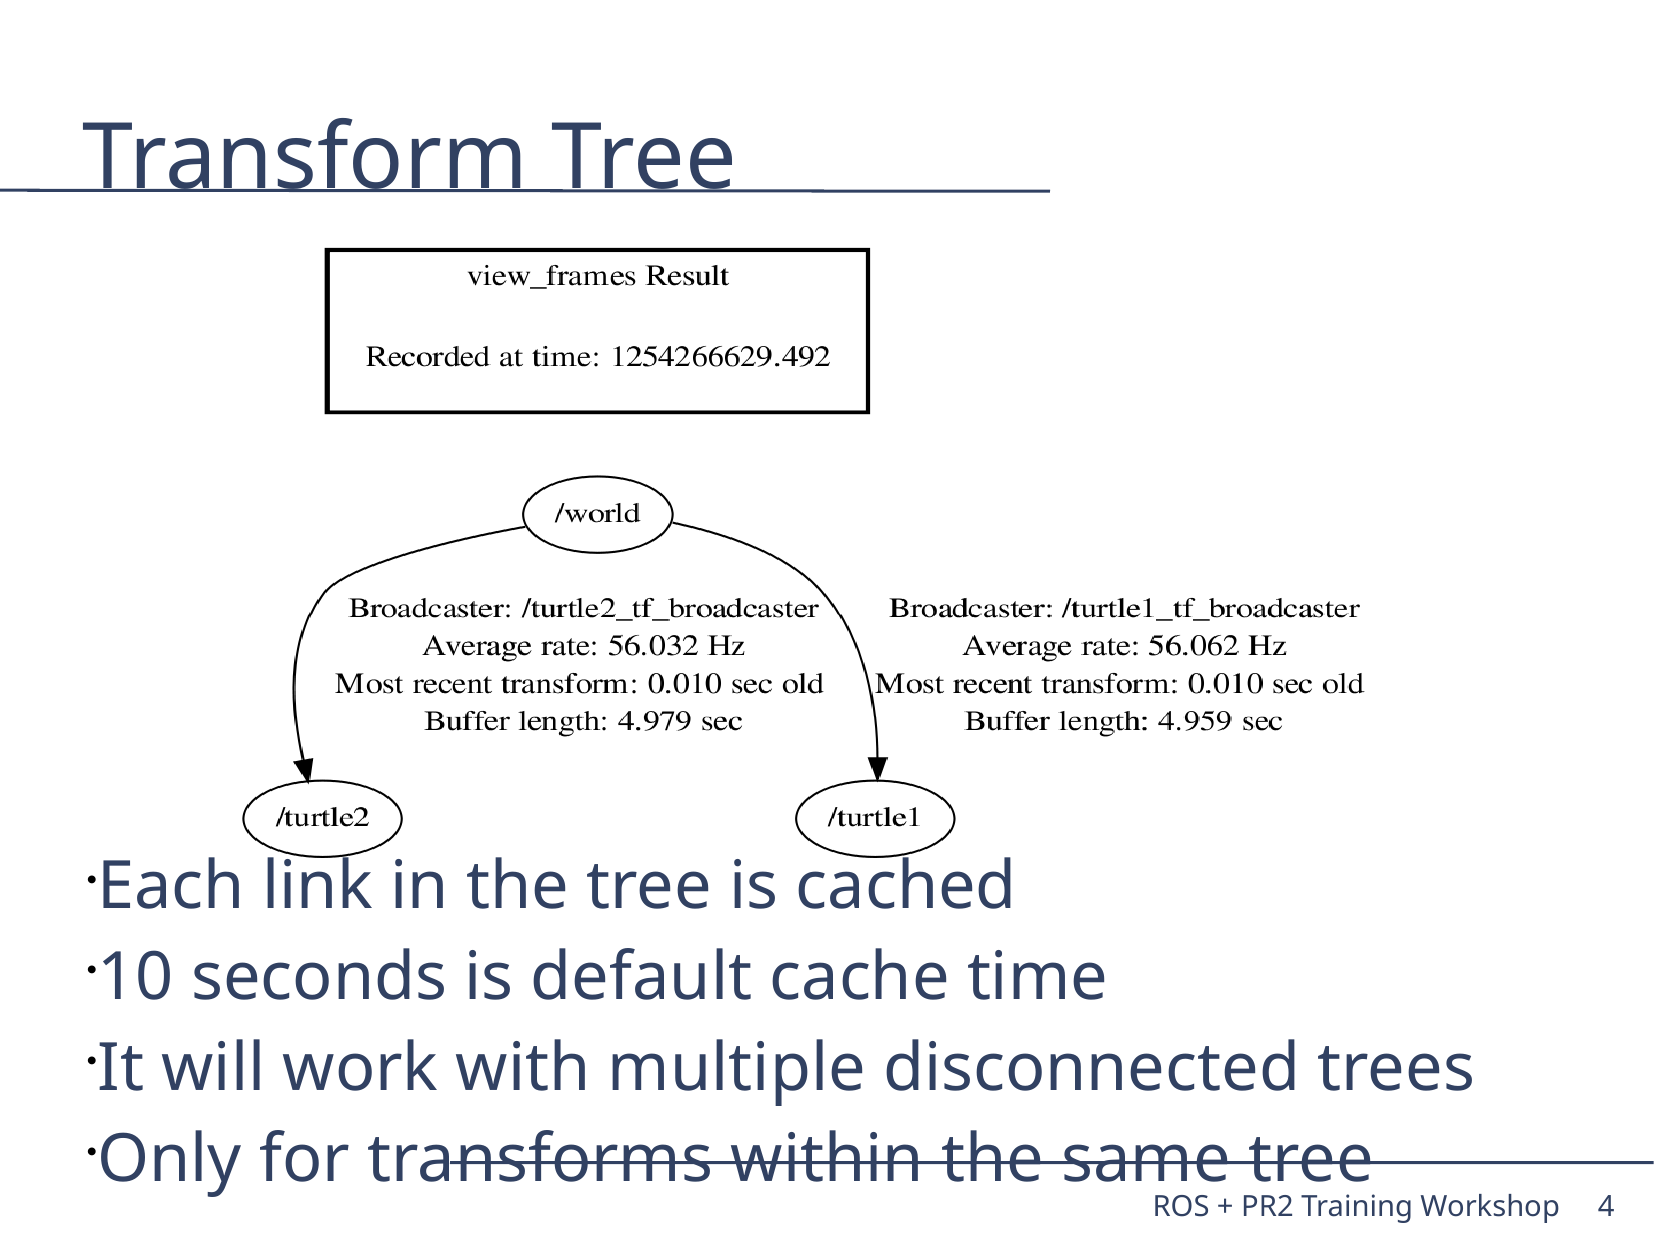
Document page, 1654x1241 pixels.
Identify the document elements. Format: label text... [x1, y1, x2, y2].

title Transform Tree [82, 49, 1571, 257]
picture [225, 257, 1426, 871]
subtitle Each link in the tree is cached 10 seconds is default cache time It will work with multiple disconnected trees Only for transforms within the same tree [86, 871, 1576, 1168]
